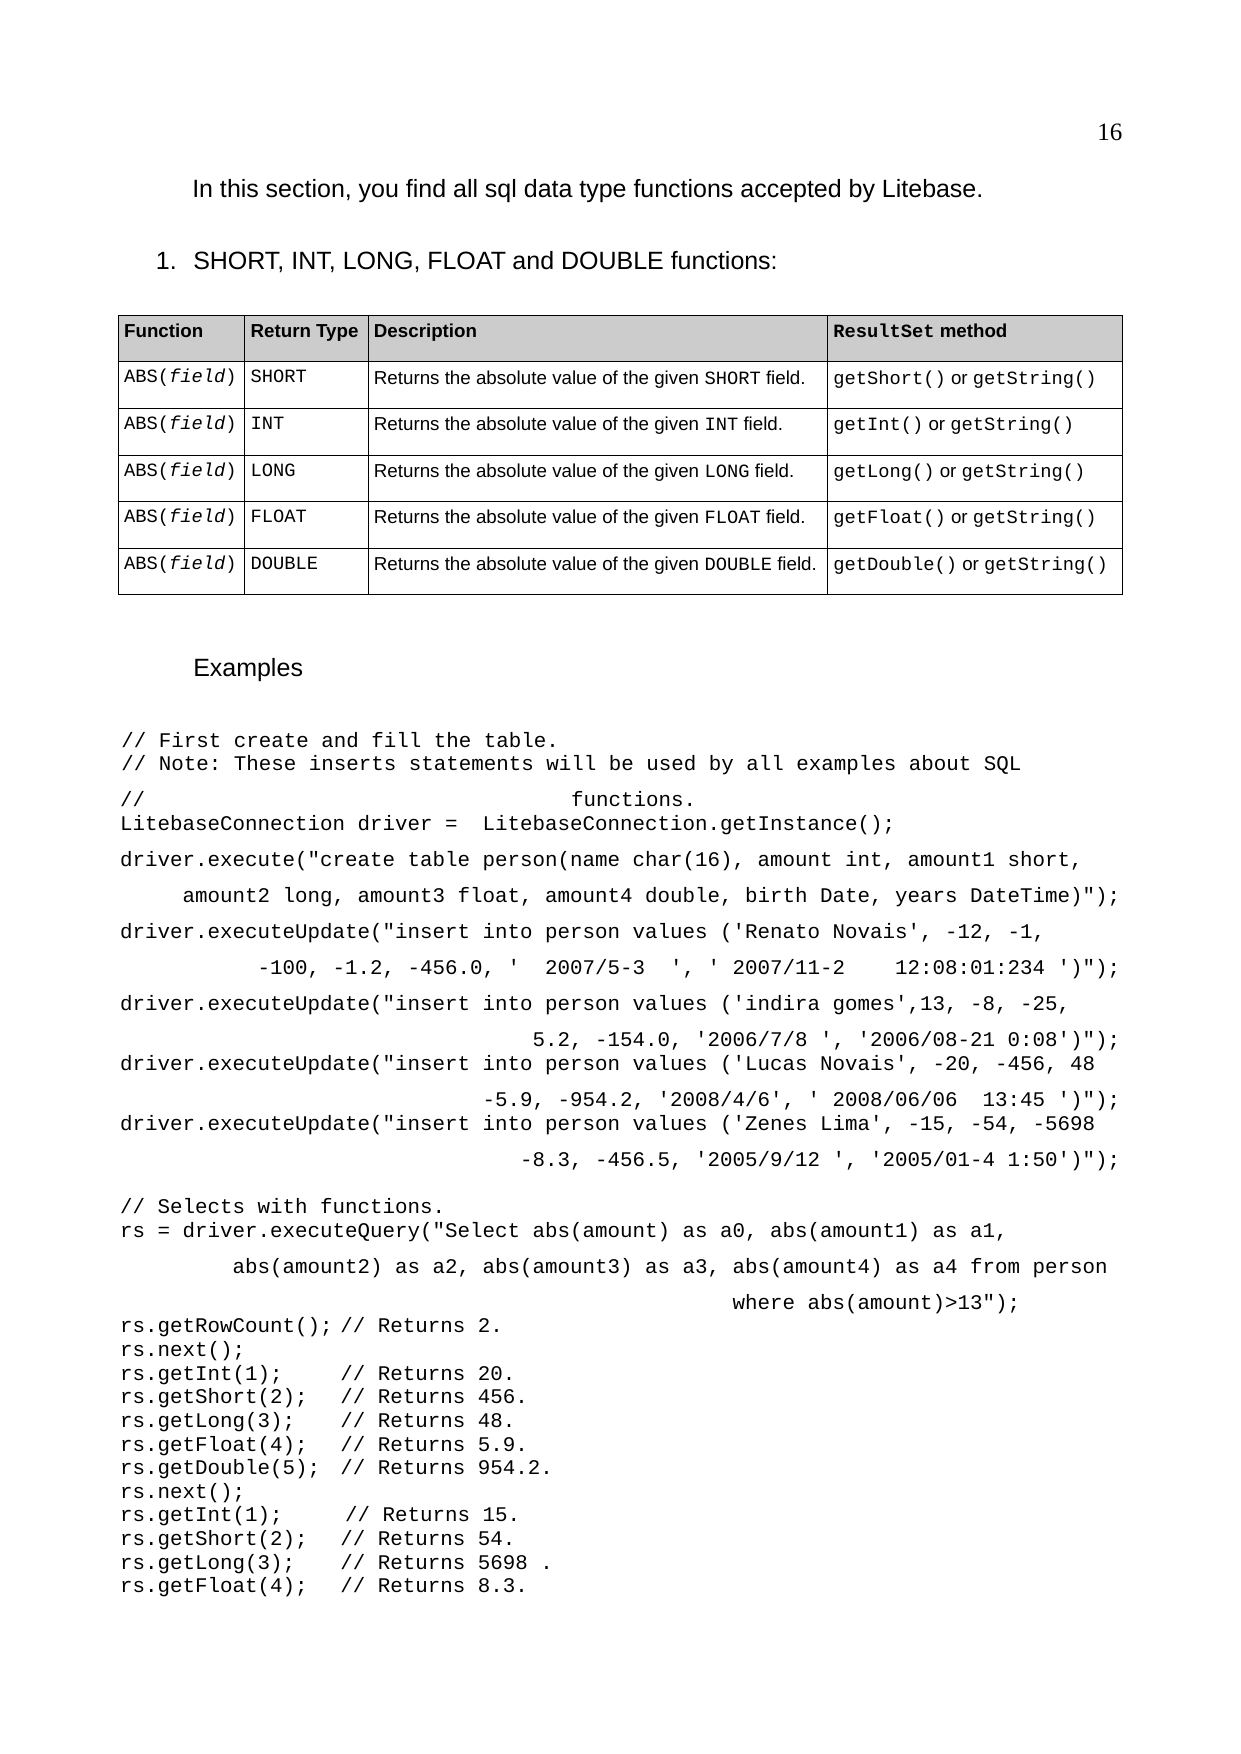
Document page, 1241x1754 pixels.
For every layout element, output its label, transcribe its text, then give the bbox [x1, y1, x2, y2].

list driver.executeUpdate("insert into person values ('Renato Novais', -12, -1, [82, 921, 1122, 945]
table_header ResultSet method [828, 316, 1122, 361]
list // functions. LitebaseConnection driver = LitebaseConnection.getInstance(); [82, 789, 1122, 837]
table_cell INT [245, 409, 368, 454]
table_cell ABS(field) [119, 502, 244, 548]
table_cell FLOAT [245, 502, 368, 548]
table_cell Returns the absolute value of the given LONG field. [369, 456, 827, 501]
table_cell LONG [245, 456, 368, 501]
list driver.executeUpdate("insert into person values ('indira gomes',13, -8, -25, [82, 993, 1122, 1017]
table_cell Returns the absolute value of the given DOUBLE field. [369, 549, 827, 594]
table_cell SHORT [245, 362, 368, 408]
list abs(amount2) as a2, abs(amount3) as a3, abs(amount4) as a4 from person [82, 1256, 1122, 1279]
table_cell getDouble() or getString() [828, 549, 1122, 594]
table_cell getLong() or getString() [828, 456, 1122, 501]
table_cell Returns the absolute value of the given SHORT field. [369, 362, 827, 408]
table_cell ABS(field) [119, 362, 244, 408]
list Examples [156, 653, 1122, 681]
table_cell Returns the absolute value of the given FLOAT field. [369, 502, 827, 548]
list where abs(amount)>13"); rs.getRowCount(); // Returns 2. rs.next(); rs.getInt(1); // Returns 20. rs.getShort(2); // Returns 456. rs.getLong(3); // Returns 48. rs.getFloat(4); // Returns 5.9. rs.getDouble(5); // Returns 954.2. rs.next(); rs.getInt(1); // Returns 15. rs.getShort(2); // Returns 54. rs.getLong(3); // Returns 5698 . rs.getFloat(4); // Returns 8.3. [82, 1292, 1122, 1599]
list amount2 long, amount3 float, amount4 double, birth Date, years DateTime)"); [82, 885, 1122, 909]
list SHORT, INT, LONG, FLOAT and DOUBLE functions: [156, 247, 1122, 302]
list // First create and fill the table. // Note: These inserts statements will be used by all examples about SQL [84, 730, 1122, 777]
table_cell ABS(field) [119, 549, 244, 594]
table_cell ABS(field) [119, 456, 244, 501]
list -8.3, -456.5, '2005/9/12 ', '2005/01-4 1:50')"); // Selects with functions. rs = driver.executeQuery("Select abs(amount) as a0, abs(amount1) as a1, [82, 1149, 1122, 1243]
table_cell getInt() or getString() [828, 409, 1122, 454]
list driver.execute("create table person(name char(16), amount int, amount1 short, [82, 849, 1122, 873]
table_cell Returns the absolute value of the given INT field. [369, 409, 827, 454]
list -5.9, -954.2, '2008/4/6', ' 2008/06/06 13:45 ')"); driver.executeUpdate("insert into person values ('Zenes Lima', -15, -54, -5698 [82, 1089, 1122, 1136]
list 5.2, -154.0, '2006/7/8 ', '2006/08-21 0:08')"); driver.executeUpdate("insert into person values ('Lucas Novais', -20, -456, 48 [82, 1029, 1122, 1077]
list -100, -1.2, -456.0, ' 2007/5-3 ', ' 2007/11-2 12:08:01:234 ')"); [82, 957, 1122, 981]
table_header Description [369, 316, 827, 361]
table_cell getShort() or getString() [828, 362, 1122, 408]
table_cell ABS(field) [119, 409, 244, 454]
table_header Return Type [245, 316, 368, 361]
table_header Function [119, 316, 244, 361]
text In this section, you find all sql data type functions accepted by Litebase. [118, 175, 1122, 203]
table_cell DOUBLE [245, 549, 368, 594]
table_cell getFloat() or getString() [828, 502, 1122, 548]
